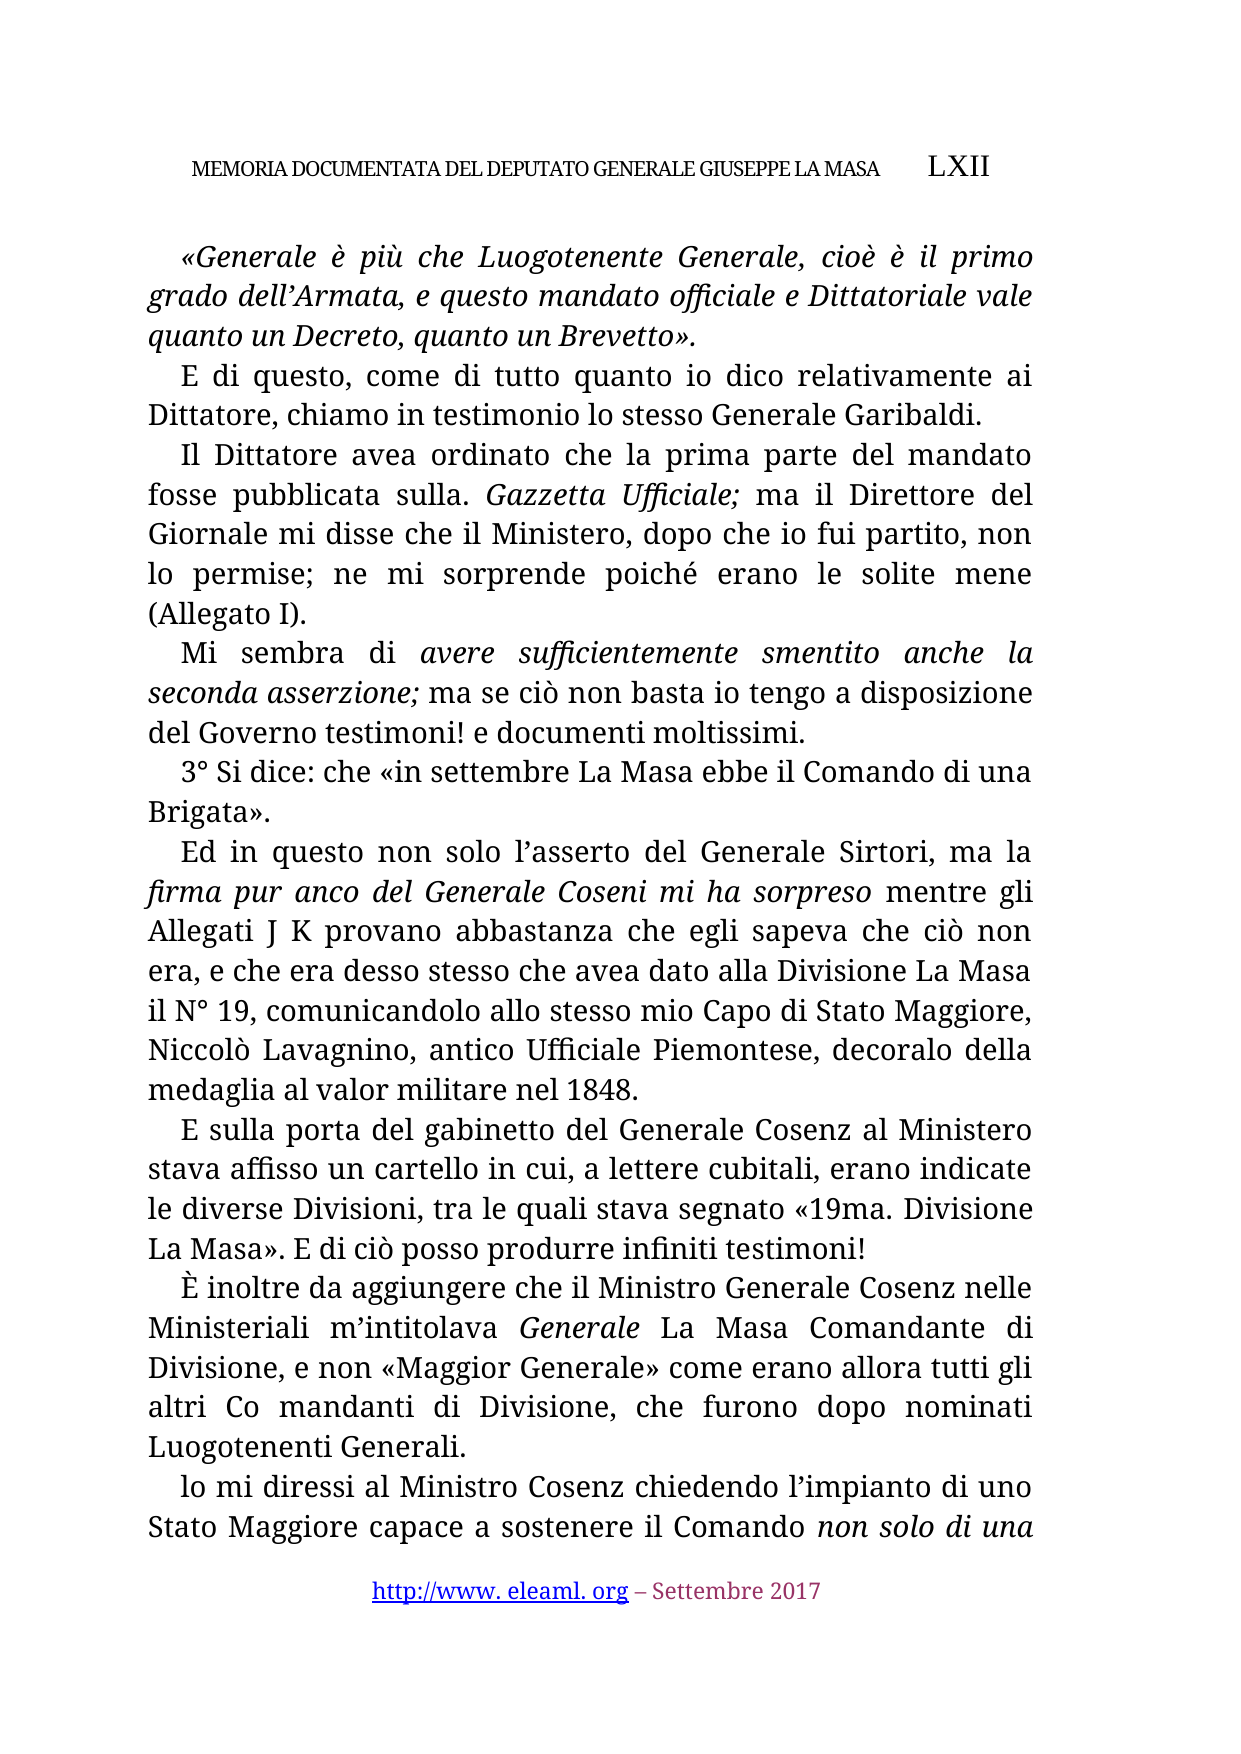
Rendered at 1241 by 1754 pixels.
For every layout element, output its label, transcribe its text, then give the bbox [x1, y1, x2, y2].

text «Generale è più che Luogotenente Generale, cioè è il primo grado dell’Armata, e questo mandato officiale e Dittatoriale vale quanto un Decreto, quanto un Brevetto». [148, 236, 1033, 355]
text È inoltre da aggiungere che il Ministro Generale Cosenz nelle Ministeriali m’intitolava Generale La Masa Comandante di Divisione, e non «Maggior Generale» come erano allora tutti gli altri Co mandanti di Divisione, che furono dopo nominati Luogotenenti Generali. [148, 1268, 1033, 1466]
text Il Dittatore avea ordinato che la prima parte del mandato fosse pubblicata sulla. Gazzetta Ufficiale; ma il Direttore del Giornale mi disse che il Ministero, dopo che io fui partito, non lo permise; ne mi sorprende poiché erano le solite mene (Allegato I). [148, 434, 1033, 633]
text 3° Si dice: che «in settembre La Masa ebbe il Comando di una Brigata». [148, 752, 1033, 831]
text E di questo, come di tutto quanto io dico relativamente ai Dittatore, chiamo in testimonio lo stesso Generale Garibaldi. [148, 355, 1033, 434]
text E sulla porta del gabinetto del Generale Cosenz al Ministero stava affisso un cartello in cui, a lettere cubitali, erano indicate le diverse Divisioni, tra le quali stava segnato «19ma. Divisione La Masa». E di ciò posso produrre infiniti testimoni! [148, 1109, 1033, 1268]
text Mi sembra di avere sufficientemente smentito anche la seconda asserzione; ma se ciò non basta io tengo a disposizione del Governo testimoni! e documenti moltissimi. [148, 633, 1033, 752]
text lo mi diressi al Ministro Cosenz chiedendo l’impianto di uno Stato Maggiore capace a sostenere il Comando non solo di una [148, 1466, 1033, 1546]
text Ed in questo non solo l’asserto del Generale Sirtori, ma la firma pur anco del Generale Coseni mi ha sorpreso mentre gli Allegati J K provano abbastanza che egli sapeva che ciò non era, e che era desso stesso che avea dato alla Divisione La Masa il N° 19, comunicandolo allo stesso mio Capo di Stato Maggiore, Niccolò Lavagnino, antico Ufficiale Piemontese, decoralo della medaglia al valor militare nel 1848. [148, 831, 1033, 1109]
